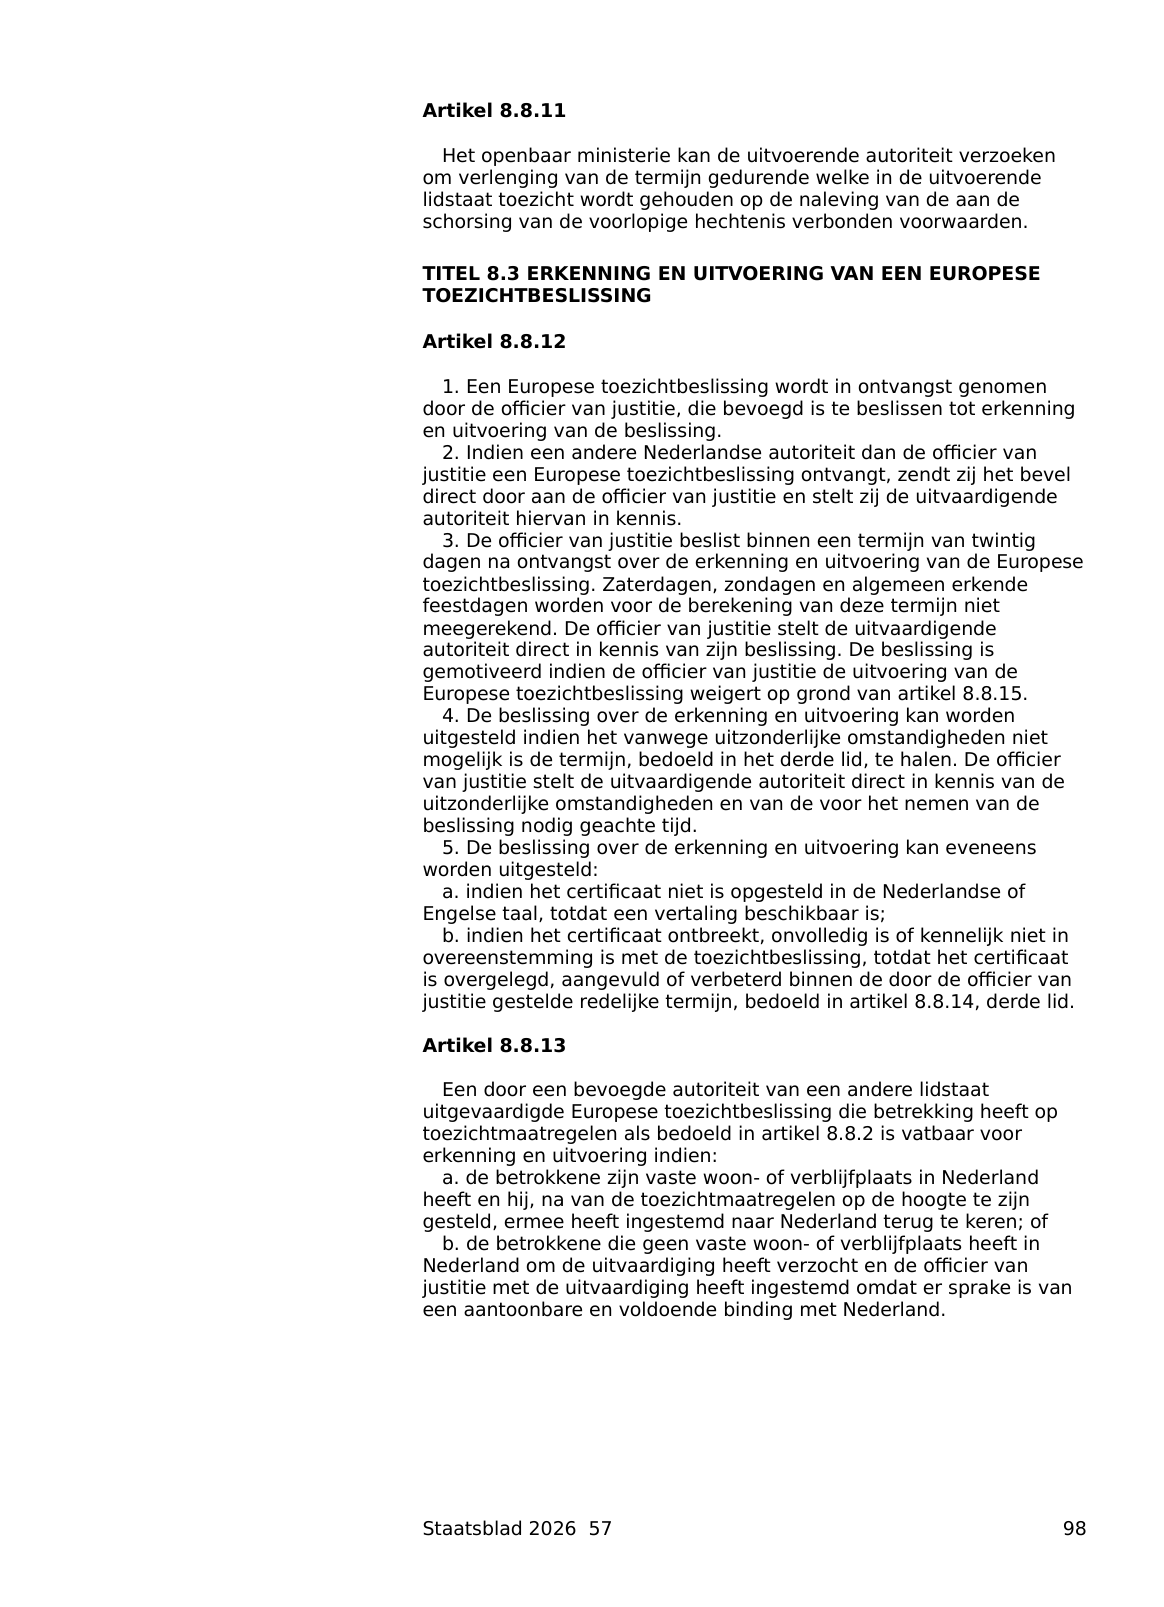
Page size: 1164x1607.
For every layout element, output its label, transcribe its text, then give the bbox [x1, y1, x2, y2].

subtitle Artikel 8.8.13 [422, 1035, 1087, 1057]
text b. indien het certificaat ontbreekt, onvolledig is of kennelijk niet in overeenstemming is met de toezichtbeslissing, totdat het certificaat is overgelegd, aangevuld of verbeterd binnen de door de officier van justitie gestelde redelijke termijn, bedoeld in artikel 8.8.14, derde lid. [422, 925, 1087, 1013]
text 2. Indien een andere Nederlandse autoriteit dan de officier van justitie een Europese toezichtbeslissing ontvangt, zendt zij het bevel direct door aan de officier van justitie en stelt zij de uitvaardigende autoriteit hiervan in kennis. [422, 442, 1087, 529]
subtitle Artikel 8.8.11 [422, 100, 1087, 122]
text Het openbaar ministerie kan de uitvoerende autoriteit verzoeken om verlenging van de termijn gedurende welke in de uitvoerende lidstaat toezicht wordt gehouden op de naleving van de aan de schorsing van de voorlopige hechtenis verbonden voorwaarden. [422, 144, 1087, 232]
text a. de betrokkene zijn vaste woon- of verblijfplaats in Nederland heeft en hij, na van de toezichtmaatregelen op de hoogte te zijn gesteld, ermee heeft ingestemd naar Nederland terug te keren; of [422, 1167, 1087, 1233]
text 4. De beslissing over de erkenning en uitvoering kan worden uitgesteld indien het vanwege uitzonderlijke omstandigheden niet mogelijk is de termijn, bedoeld in het derde lid, te halen. De officier van justitie stelt de uitvaardigende autoriteit direct in kennis van de uitzonderlijke omstandigheden en van de voor het nemen van de beslissing nodig geachte tijd. [422, 705, 1087, 837]
text a. indien het certificaat niet is opgesteld in de Nederlandse of Engelse taal, totdat een vertaling beschikbaar is; [422, 881, 1087, 925]
text 1. Een Europese toezichtbeslissing wordt in ontvangst genomen door de officier van justitie, die bevoegd is te beslissen tot erkenning en uitvoering van de beslissing. [422, 376, 1087, 442]
text b. de betrokkene die geen vaste woon- of verblijfplaats heeft in Nederland om de uitvaardiging heeft verzocht en de officier van justitie met de uitvaardiging heeft ingestemd omdat er sprake is van een aantoonbare en voldoende binding met Nederland. [422, 1233, 1087, 1321]
text 5. De beslissing over de erkenning en uitvoering kan eveneens worden uitgesteld: [422, 837, 1087, 881]
subtitle Artikel 8.8.12 [422, 331, 1087, 353]
subtitle TITEL 8.3 ERKENNING EN UITVOERING VAN EEN EUROPESE TOEZICHTBESLISSING [422, 262, 1087, 306]
text 3. De officier van justitie beslist binnen een termijn van twintig dagen na ontvangst over de erkenning en uitvoering van de Europese toezichtbeslissing. Zaterdagen, zondagen en algemeen erkende feestdagen worden voor de berekening van deze termijn niet meegerekend. De officier van justitie stelt de uitvaardigende autoriteit direct in kennis van zijn beslissing. De beslissing is gemotiveerd indien de officier van justitie de uitvoering van de Europese toezichtbeslissing weigert op grond van artikel 8.8.15. [422, 529, 1087, 705]
text Een door een bevoegde autoriteit van een andere lidstaat uitgevaardigde Europese toezichtbeslissing die betrekking heeft op toezichtmaatregelen als bedoeld in artikel 8.8.2 is vatbaar voor erkenning en uitvoering indien: [422, 1079, 1087, 1167]
